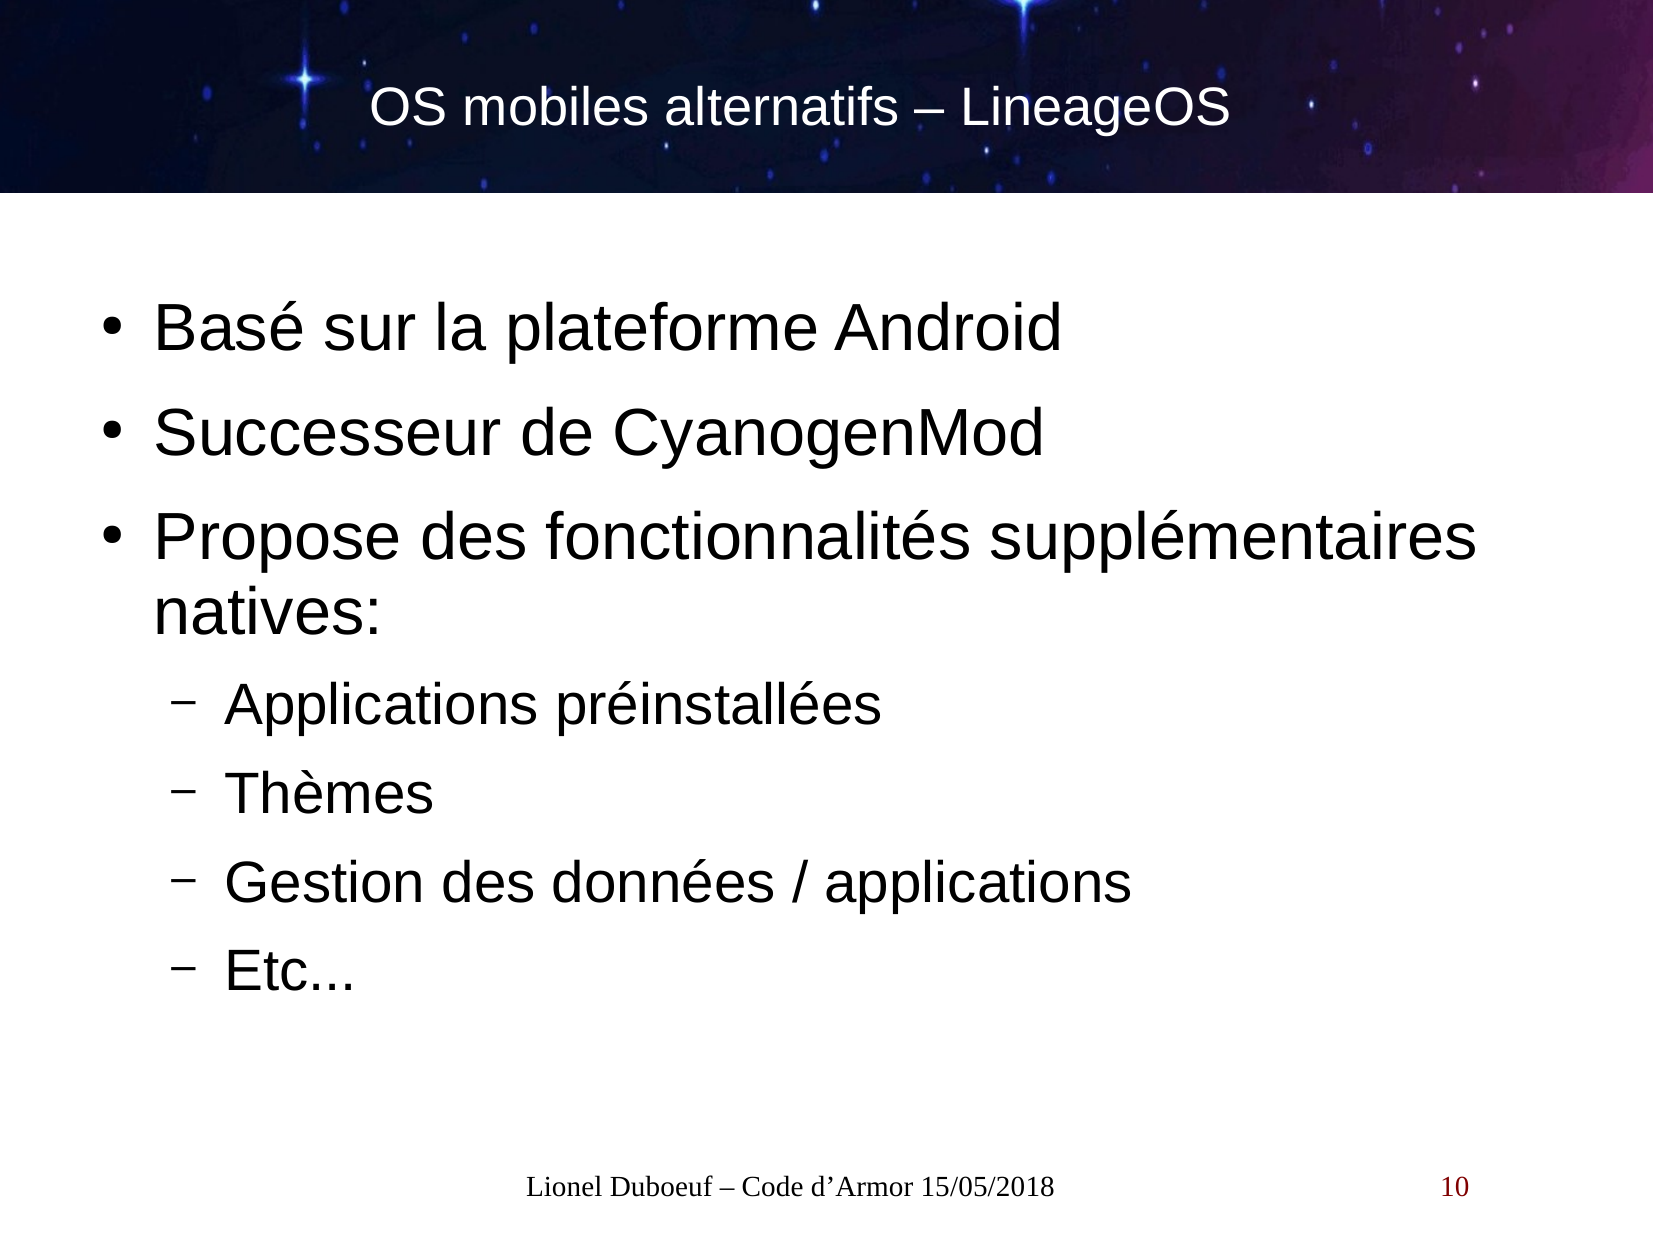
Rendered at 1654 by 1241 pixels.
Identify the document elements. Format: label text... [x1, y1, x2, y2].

picture [0, 0, 1653, 193]
list Basé sur la plateforme Android Successeur de CyanogenMod Propose des fonctionnalités supplémentaires natives: Applications préinstallées Thèmes Gestion des données / applications Etc... [82, 290, 1571, 1010]
title OS mobiles alternatifs – LineageOS [57, 2, 1546, 211]
